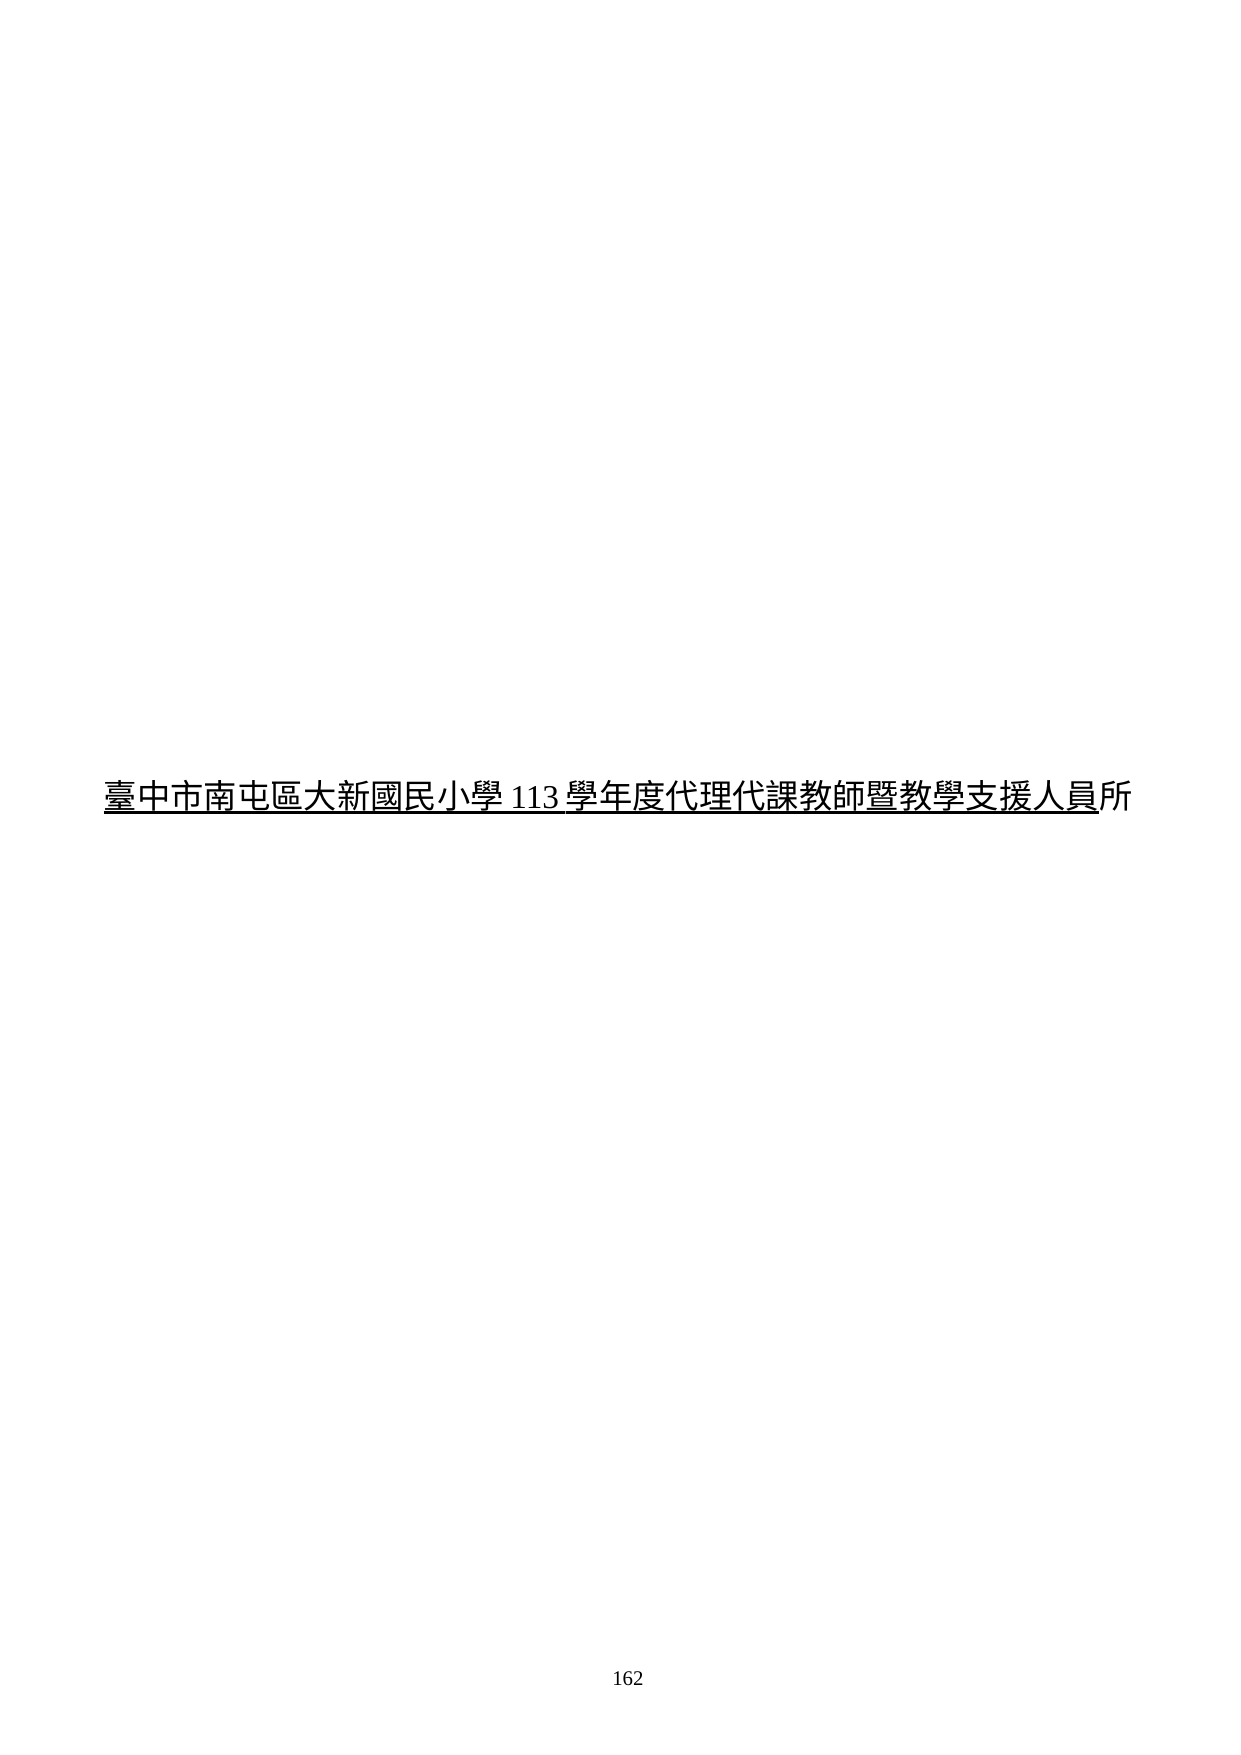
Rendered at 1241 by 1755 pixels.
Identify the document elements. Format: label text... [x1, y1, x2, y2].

text 臺中市南屯區大新國民小學113學年度代理代課教師暨教學支援人員所 [103, 770, 1152, 818]
